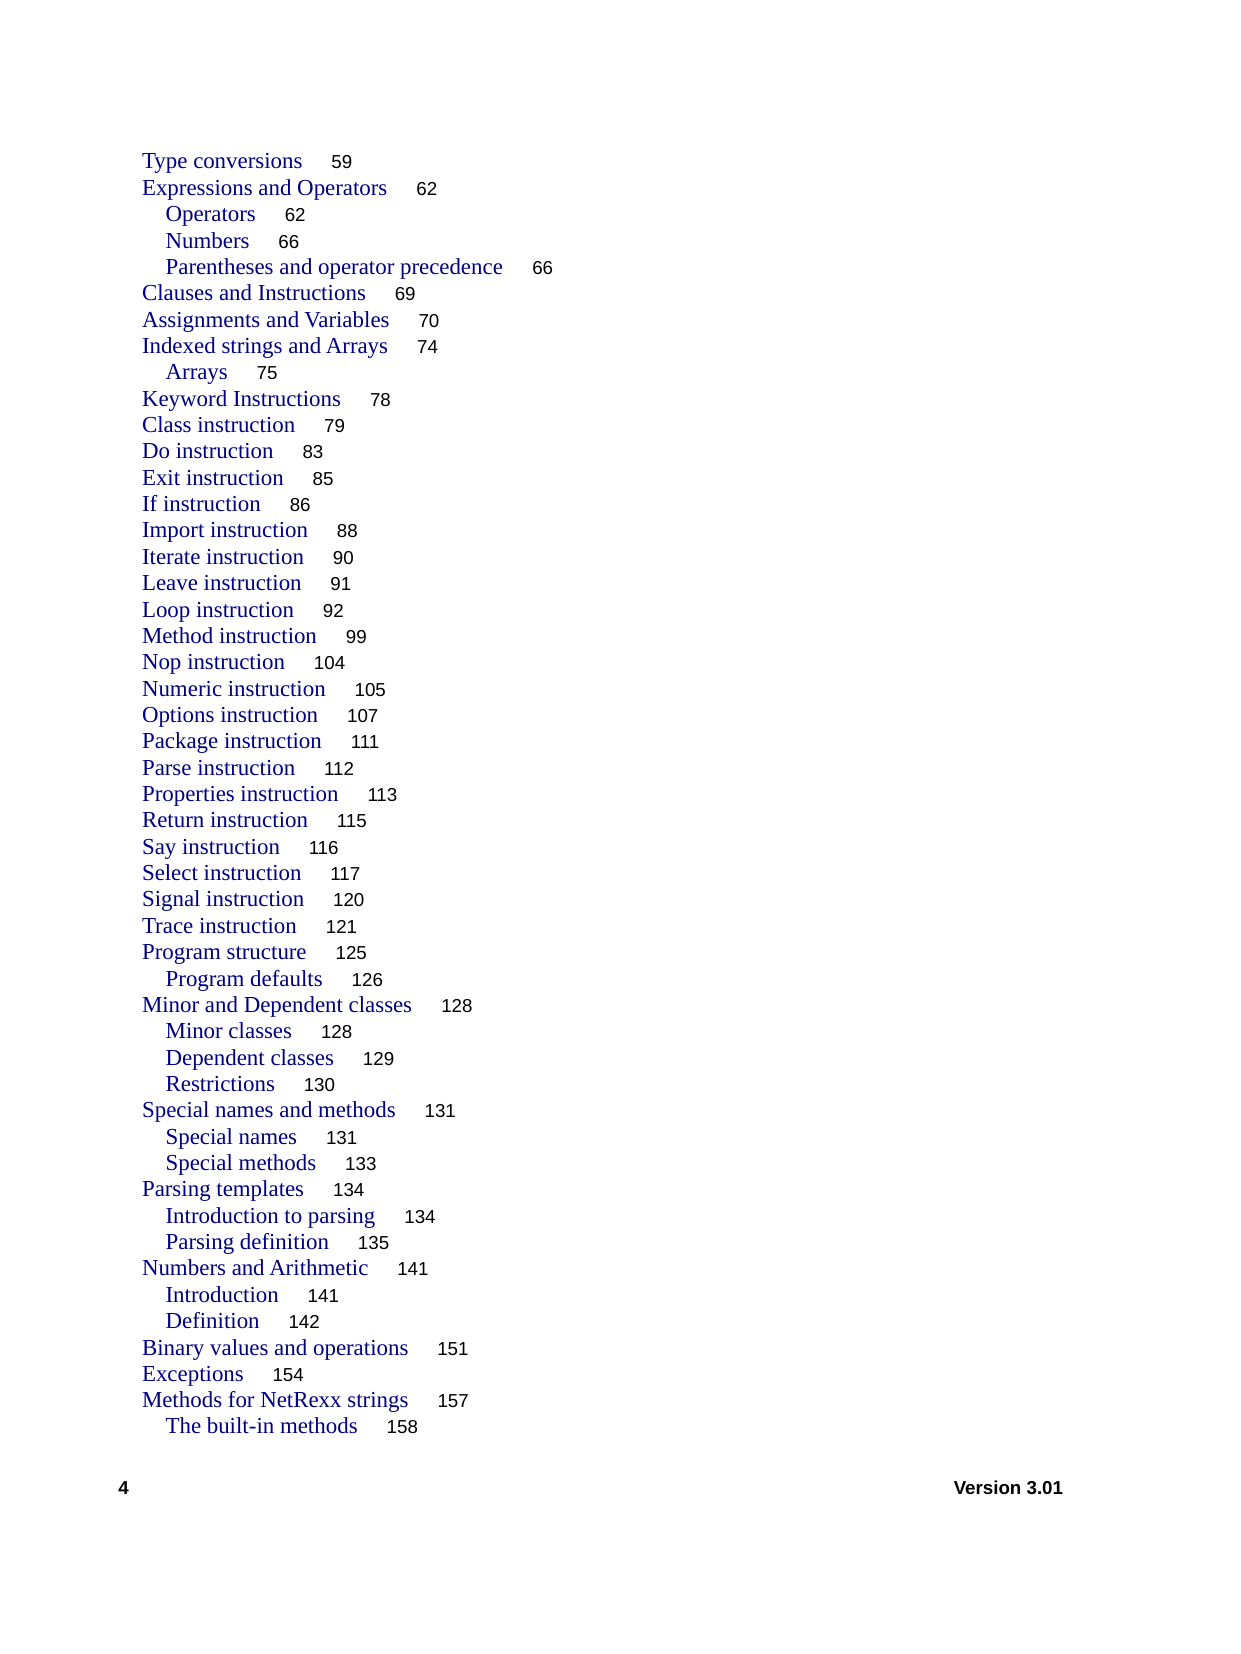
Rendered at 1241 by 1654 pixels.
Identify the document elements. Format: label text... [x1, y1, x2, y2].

text Special methods 133 [165, 1149, 1063, 1175]
text Select instruction 117 [142, 859, 1063, 886]
text Package instruction 111 [142, 727, 1063, 754]
text Class instruction 79 [142, 411, 1063, 437]
text Trace instruction 121 [142, 912, 1063, 938]
text Properties instruction 113 [142, 780, 1063, 806]
text Parsing templates 134 [142, 1175, 1063, 1202]
text Numbers 66 [165, 227, 1063, 253]
text Methods for NetRexx strings 157 [142, 1386, 1063, 1413]
text Signal instruction 120 [142, 886, 1063, 912]
text Parentheses and operator precedence 66 [165, 253, 1063, 279]
text If instruction 86 [142, 490, 1063, 517]
text Parsing definition 135 [165, 1228, 1063, 1254]
text Numbers and Arithmetic 141 [142, 1254, 1063, 1281]
text Options instruction 107 [142, 701, 1063, 727]
text Definition 142 [165, 1307, 1063, 1333]
text Import instruction 88 [142, 517, 1063, 543]
text Clauses and Instructions 69 [142, 279, 1063, 306]
text Introduction 141 [165, 1281, 1063, 1307]
text Operators 62 [165, 200, 1063, 227]
text Indexed strings and Arrays 74 [142, 332, 1063, 358]
text Say instruction 116 [142, 833, 1063, 859]
text Keyword Instructions 78 [142, 385, 1063, 411]
text Return instruction 115 [142, 806, 1063, 833]
text Binary values and operations 151 [142, 1333, 1063, 1360]
text Method instruction 99 [142, 622, 1063, 648]
text The built-in methods 158 [165, 1413, 1063, 1439]
text Iterate instruction 90 [142, 543, 1063, 569]
text Assignments and Variables 70 [142, 306, 1063, 332]
text Minor and Dependent classes 128 [142, 991, 1063, 1017]
text Arrays 75 [165, 358, 1063, 385]
text Introduction to parsing 134 [165, 1202, 1063, 1228]
text Loop instruction 92 [142, 596, 1063, 622]
text Dependent classes 129 [165, 1044, 1063, 1070]
text Parse instruction 112 [142, 754, 1063, 780]
text Expressions and Operators 62 [142, 174, 1063, 200]
text Exceptions 154 [142, 1360, 1063, 1386]
text Do instruction 83 [142, 437, 1063, 464]
text Numeric instruction 105 [142, 675, 1063, 701]
text Exit instruction 85 [142, 464, 1063, 490]
text Special names 131 [165, 1123, 1063, 1149]
text Type conversions 59 [142, 148, 1063, 174]
text Program defaults 126 [165, 964, 1063, 991]
text Minor classes 128 [165, 1017, 1063, 1044]
text Restrictions 130 [165, 1070, 1063, 1096]
text Special names and methods 131 [142, 1096, 1063, 1123]
text Leave instruction 91 [142, 569, 1063, 596]
text Program structure 125 [142, 938, 1063, 964]
text Nop instruction 104 [142, 648, 1063, 675]
